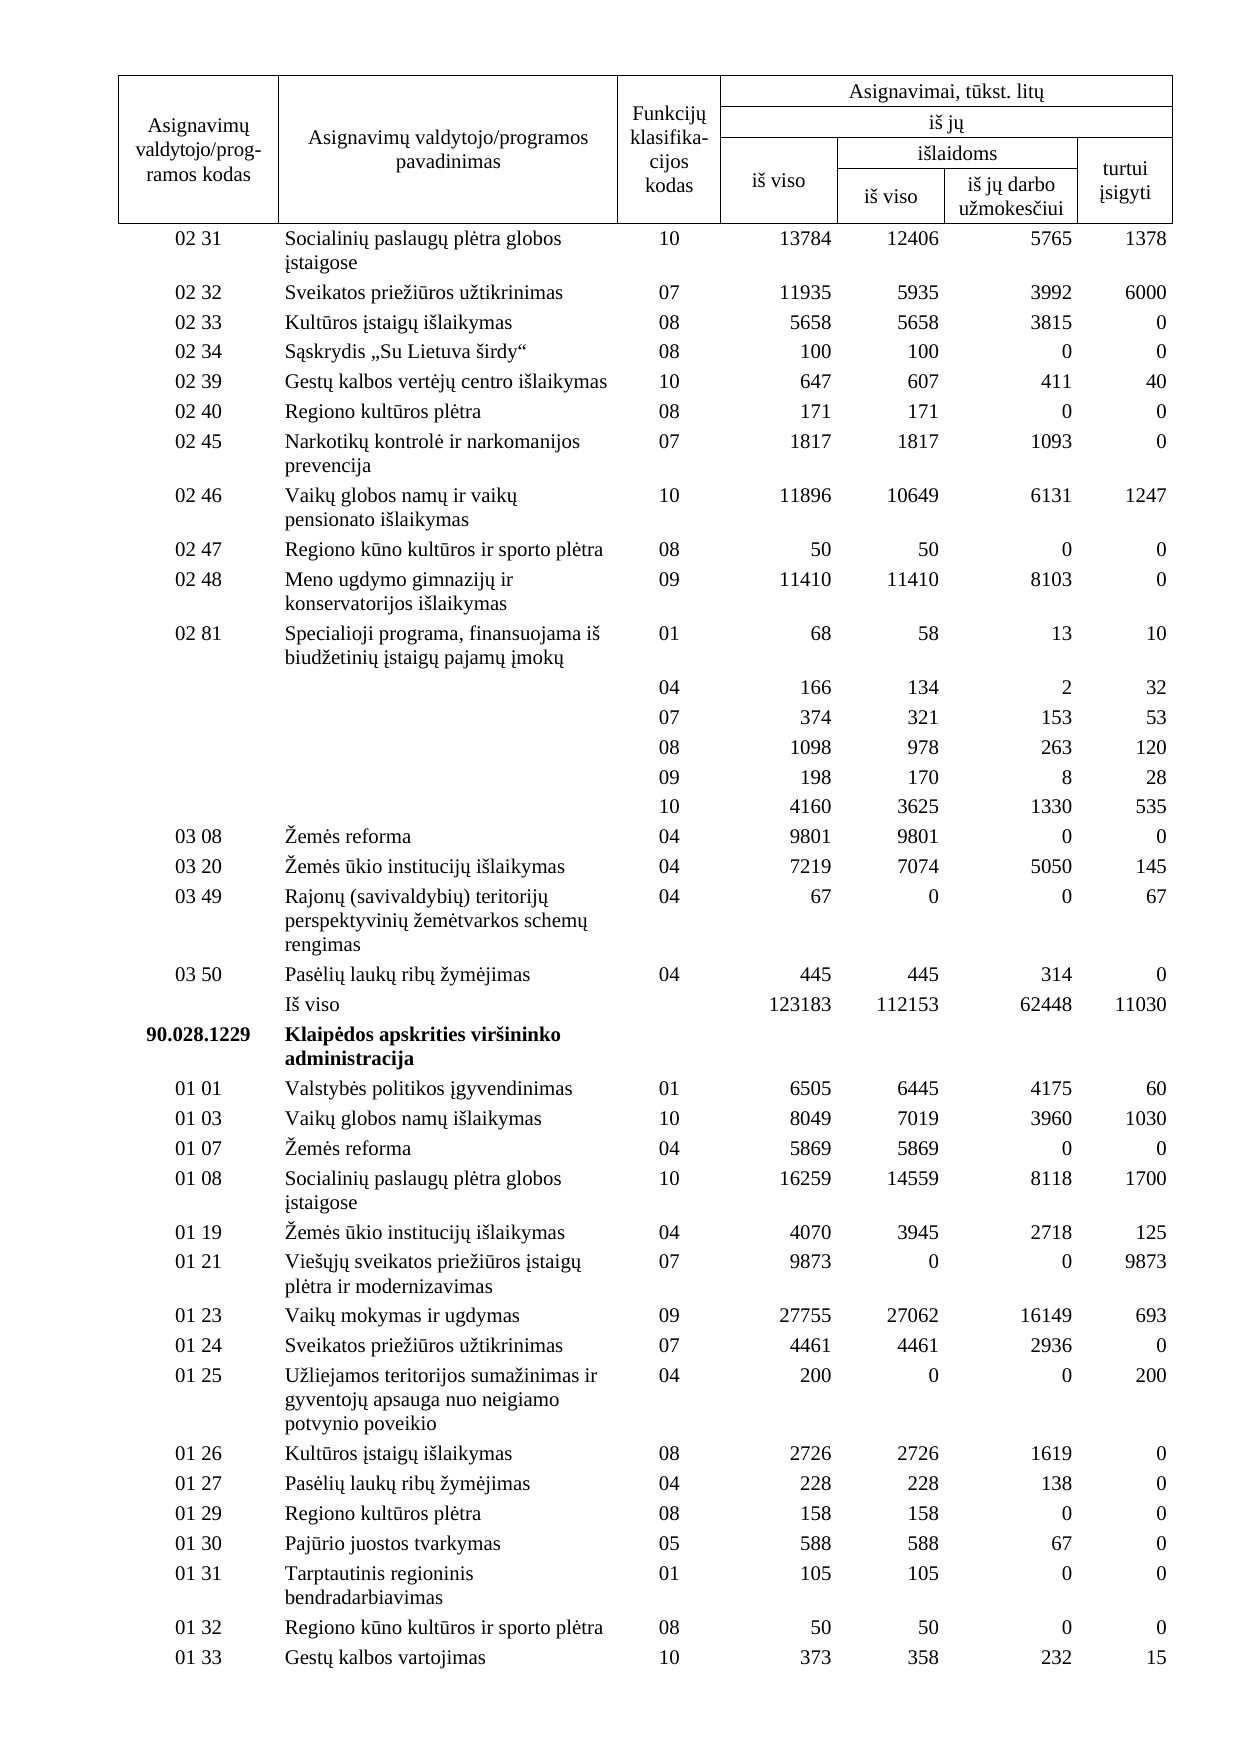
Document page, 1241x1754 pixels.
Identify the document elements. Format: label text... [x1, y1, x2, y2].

table_cell 04 [618, 851, 720, 881]
table_cell Regiono kūno kultūros ir sporto plėtra [279, 1612, 618, 1642]
table_cell [279, 672, 618, 702]
table_cell Socialinių paslaugų plėtra globos įstaigose [279, 1163, 618, 1217]
table_cell 7019 [837, 1103, 944, 1133]
table_cell 170 [837, 762, 944, 792]
table_cell 10 [618, 792, 720, 821]
table_cell 0 [1078, 1558, 1172, 1612]
table_cell 08 [618, 732, 720, 762]
table_cell 0 [1078, 396, 1172, 426]
table_cell 50 [720, 1612, 837, 1642]
table_cell 03 08 [118, 821, 278, 851]
table_cell 2726 [720, 1438, 837, 1468]
table_cell 2936 [945, 1330, 1078, 1360]
table_cell 120 [1078, 732, 1172, 762]
table_cell 50 [837, 1612, 944, 1642]
table_cell 0 [1078, 337, 1172, 366]
table_cell 04 [618, 1360, 720, 1438]
table_cell 153 [945, 702, 1078, 732]
table_cell 314 [945, 959, 1078, 989]
table_cell [837, 1019, 944, 1073]
table_cell 0 [1078, 1438, 1172, 1468]
table_cell iš jų [721, 107, 1172, 137]
table_cell 08 [618, 1612, 720, 1642]
table_cell 02 45 [118, 426, 278, 480]
table_cell 1817 [837, 426, 944, 480]
table_cell 0 [1078, 534, 1172, 564]
table_cell Vaikų globos namų ir vaikų pensionato išlaikymas [279, 480, 618, 534]
table_cell 32 [1078, 672, 1172, 702]
table_cell išlaidoms [838, 138, 1077, 168]
table_cell 5869 [837, 1133, 944, 1163]
table_cell 08 [618, 1438, 720, 1468]
table_cell 04 [618, 959, 720, 989]
table_cell 2726 [837, 1438, 944, 1468]
table_cell 0 [945, 1558, 1078, 1612]
table_cell 02 31 [118, 224, 278, 277]
table_cell 10 [618, 1163, 720, 1217]
table_header Asignavimų valdytojo/programos pavadinimas [279, 76, 617, 223]
table_cell 02 34 [118, 337, 278, 366]
table_cell 13784 [720, 224, 837, 277]
table_cell 0 [1078, 564, 1172, 618]
table_cell 0 [1078, 1528, 1172, 1558]
table_cell 8 [945, 762, 1078, 792]
table_cell 7219 [720, 851, 837, 881]
table_cell 105 [720, 1558, 837, 1612]
table_cell 28 [1078, 762, 1172, 792]
table_cell 535 [1078, 792, 1172, 821]
table_cell [118, 762, 278, 792]
table_cell 1700 [1078, 1163, 1172, 1217]
table_cell 05 [618, 1528, 720, 1558]
table_cell 08 [618, 337, 720, 366]
table_cell 6000 [1078, 277, 1172, 307]
table_cell 4160 [720, 792, 837, 821]
table_cell 8103 [945, 564, 1078, 618]
table_cell 01 [618, 1558, 720, 1612]
table_cell [618, 989, 720, 1019]
table_cell 6131 [945, 480, 1078, 534]
table_cell 16149 [945, 1301, 1078, 1330]
table_cell 02 46 [118, 480, 278, 534]
table_cell 02 81 [118, 618, 278, 672]
table_cell 10 [618, 1642, 720, 1672]
table_cell 13 [945, 618, 1078, 672]
table_cell 04 [618, 1133, 720, 1163]
table_cell 6445 [837, 1073, 944, 1103]
table_cell [118, 989, 278, 1019]
table_cell 02 47 [118, 534, 278, 564]
table_cell Meno ugdymo gimnazijų ir konservatorijos išlaikymas [279, 564, 618, 618]
table_cell turtui įsigyti [1078, 138, 1172, 223]
table_cell 166 [720, 672, 837, 702]
table_cell Gestų kalbos vertėjų centro išlaikymas [279, 366, 618, 396]
table_cell 0 [945, 1133, 1078, 1163]
table_cell Vaikų globos namų išlaikymas [279, 1103, 618, 1133]
table_cell [279, 792, 618, 821]
table_cell 0 [837, 881, 944, 959]
table_cell 04 [618, 672, 720, 702]
table_cell 12406 [837, 224, 944, 277]
table_cell Tarptautinis regioninis bendradarbiavimas [279, 1558, 618, 1612]
table_cell 134 [837, 672, 944, 702]
table_cell 0 [1078, 1133, 1172, 1163]
table_cell Klaipėdos apskrities viršininko administracija [279, 1019, 618, 1073]
table_cell 1030 [1078, 1103, 1172, 1133]
table_cell 62448 [945, 989, 1078, 1019]
table_cell 0 [945, 881, 1078, 959]
table_cell [1078, 1019, 1172, 1073]
table_cell 01 03 [118, 1103, 278, 1133]
table_cell 145 [1078, 851, 1172, 881]
table_cell 125 [1078, 1217, 1172, 1247]
table_cell 4175 [945, 1073, 1078, 1103]
table_cell 01 33 [118, 1642, 278, 1672]
table_cell 9873 [720, 1247, 837, 1301]
table_cell Regiono kultūros plėtra [279, 396, 618, 426]
table_cell [279, 732, 618, 762]
table_cell [118, 672, 278, 702]
table_cell 50 [720, 534, 837, 564]
table_cell 978 [837, 732, 944, 762]
table_cell 0 [1078, 821, 1172, 851]
table_cell 10 [618, 1103, 720, 1133]
table_cell Užliejamos teritorijos sumažinimas ir gyventojų apsauga nuo neigiamo potvynio poveikio [279, 1360, 618, 1438]
table_cell 3815 [945, 307, 1078, 337]
table_cell 67 [720, 881, 837, 959]
table_cell iš viso [838, 169, 944, 223]
table_cell 4461 [720, 1330, 837, 1360]
table_cell 27062 [837, 1301, 944, 1330]
table_cell 11410 [837, 564, 944, 618]
table_cell 5765 [945, 224, 1078, 277]
table_cell 01 31 [118, 1558, 278, 1612]
table_cell 5658 [837, 307, 944, 337]
table_cell 607 [837, 366, 944, 396]
table_cell Iš viso [279, 989, 618, 1019]
table_cell 105 [837, 1558, 944, 1612]
table_cell 0 [837, 1247, 944, 1301]
table_cell 7074 [837, 851, 944, 881]
table_cell [118, 792, 278, 821]
table_cell 374 [720, 702, 837, 732]
table_cell 02 39 [118, 366, 278, 396]
table_cell iš jų darbo užmokesčiui [945, 169, 1077, 223]
table_cell 647 [720, 366, 837, 396]
table_cell 0 [1078, 1468, 1172, 1498]
table_cell 445 [837, 959, 944, 989]
table_cell 15 [1078, 1642, 1172, 1672]
table_cell Sąskrydis „Su Lietuva širdy“ [279, 337, 618, 366]
table_cell 27755 [720, 1301, 837, 1330]
table_cell Pajūrio juostos tvarkymas [279, 1528, 618, 1558]
table_cell 08 [618, 396, 720, 426]
table_cell Pasėlių laukų ribų žymėjimas [279, 959, 618, 989]
table_cell Valstybės politikos įgyvendinimas [279, 1073, 618, 1103]
table_cell 0 [945, 821, 1078, 851]
table_cell 0 [945, 1498, 1078, 1528]
table_cell Žemės reforma [279, 1133, 618, 1163]
table_cell 8118 [945, 1163, 1078, 1217]
table_cell 09 [618, 564, 720, 618]
table_cell Žemės ūkio institucijų išlaikymas [279, 1217, 618, 1247]
table_cell Rajonų (savivaldybių) teritorijų perspektyvinių žemėtvarkos schemų rengimas [279, 881, 618, 959]
table_cell Pasėlių laukų ribų žymėjimas [279, 1468, 618, 1498]
table_header Funkcijų klasifika-cijos kodas [618, 76, 720, 223]
table_cell 04 [618, 881, 720, 959]
table_cell 4461 [837, 1330, 944, 1360]
table_cell 11896 [720, 480, 837, 534]
table_cell 171 [837, 396, 944, 426]
table_cell [279, 762, 618, 792]
table_cell Specialioji programa, finansuojama iš biudžetinių įstaigų pajamų įmokų [279, 618, 618, 672]
table_cell 02 33 [118, 307, 278, 337]
table_cell 158 [720, 1498, 837, 1528]
table_cell 263 [945, 732, 1078, 762]
table_cell Regiono kultūros plėtra [279, 1498, 618, 1528]
table_cell Žemės reforma [279, 821, 618, 851]
table_header Asignavimai, tūkst. litų [721, 76, 1172, 106]
table_cell 60 [1078, 1073, 1172, 1103]
table_cell 01 [618, 1073, 720, 1103]
table_cell 138 [945, 1468, 1078, 1498]
table_cell 4070 [720, 1217, 837, 1247]
table_cell [118, 732, 278, 762]
table_cell 50 [837, 534, 944, 564]
table_cell 5935 [837, 277, 944, 307]
table_cell 04 [618, 1217, 720, 1247]
table_cell [118, 702, 278, 732]
table_cell 08 [618, 534, 720, 564]
table_cell 11030 [1078, 989, 1172, 1019]
table_cell 01 21 [118, 1247, 278, 1301]
table_cell 02 48 [118, 564, 278, 618]
table_cell 3945 [837, 1217, 944, 1247]
table_cell 01 24 [118, 1330, 278, 1360]
table_header Asignavimų valdytojo/prog-ramos kodas [119, 76, 278, 223]
table_cell 5869 [720, 1133, 837, 1163]
table_cell 01 26 [118, 1438, 278, 1468]
table_cell 0 [1078, 426, 1172, 480]
table_cell 01 08 [118, 1163, 278, 1217]
table_cell Viešųjų sveikatos priežiūros įstaigų plėtra ir modernizavimas [279, 1247, 618, 1301]
table_cell 01 01 [118, 1073, 278, 1103]
table_cell iš viso [721, 138, 837, 223]
table_cell 53 [1078, 702, 1172, 732]
table_cell 01 19 [118, 1217, 278, 1247]
table_cell 40 [1078, 366, 1172, 396]
table_cell 67 [1078, 881, 1172, 959]
table_cell 02 40 [118, 396, 278, 426]
table_cell Sveikatos priežiūros užtikrinimas [279, 1330, 618, 1360]
table_cell 9801 [837, 821, 944, 851]
table_cell 158 [837, 1498, 944, 1528]
table_cell 03 49 [118, 881, 278, 959]
table_cell 588 [720, 1528, 837, 1558]
table_cell 693 [1078, 1301, 1172, 1330]
table_cell 11410 [720, 564, 837, 618]
table_cell 112153 [837, 989, 944, 1019]
table_cell 0 [945, 1612, 1078, 1642]
table_cell [945, 1019, 1078, 1073]
table_cell 5050 [945, 851, 1078, 881]
table_cell 01 32 [118, 1612, 278, 1642]
table_cell 0 [1078, 1612, 1172, 1642]
table_cell 198 [720, 762, 837, 792]
table_cell 10 [618, 366, 720, 396]
table_cell 228 [720, 1468, 837, 1498]
table_cell 228 [837, 1468, 944, 1498]
table_cell 02 32 [118, 277, 278, 307]
table_cell 373 [720, 1642, 837, 1672]
table_cell 10649 [837, 480, 944, 534]
table_cell 411 [945, 366, 1078, 396]
table_cell 3625 [837, 792, 944, 821]
table_cell 6505 [720, 1073, 837, 1103]
table_cell 1247 [1078, 480, 1172, 534]
table_cell 67 [945, 1528, 1078, 1558]
table_cell 0 [945, 396, 1078, 426]
table_cell 1098 [720, 732, 837, 762]
table_cell Kultūros įstaigų išlaikymas [279, 307, 618, 337]
table_cell 2718 [945, 1217, 1078, 1247]
table_cell 10 [618, 224, 720, 277]
table_cell 358 [837, 1642, 944, 1672]
table_cell 5658 [720, 307, 837, 337]
table_cell 0 [837, 1360, 944, 1438]
table_cell 04 [618, 821, 720, 851]
table_cell 0 [1078, 1498, 1172, 1528]
table_cell 01 25 [118, 1360, 278, 1438]
table_cell 2 [945, 672, 1078, 702]
table_cell 232 [945, 1642, 1078, 1672]
table_cell Gestų kalbos vartojimas [279, 1642, 618, 1672]
table_cell 07 [618, 426, 720, 480]
table_cell [618, 1019, 720, 1073]
table_cell 445 [720, 959, 837, 989]
table_cell 68 [720, 618, 837, 672]
table_cell 0 [945, 534, 1078, 564]
table_cell 0 [945, 1360, 1078, 1438]
table_cell Sveikatos priežiūros užtikrinimas [279, 277, 618, 307]
table_cell 9873 [1078, 1247, 1172, 1301]
table_cell 123183 [720, 989, 837, 1019]
table_cell Regiono kūno kultūros ir sporto plėtra [279, 534, 618, 564]
table_cell 1817 [720, 426, 837, 480]
table_cell Kultūros įstaigų išlaikymas [279, 1438, 618, 1468]
table_cell 1378 [1078, 224, 1172, 277]
table_cell 0 [1078, 307, 1172, 337]
table_cell 04 [618, 1468, 720, 1498]
table_cell 9801 [720, 821, 837, 851]
table_cell 11935 [720, 277, 837, 307]
table_cell [720, 1019, 837, 1073]
table_cell 09 [618, 1301, 720, 1330]
table_cell 588 [837, 1528, 944, 1558]
table_cell Narkotikų kontrolė ir narkomanijos prevencija [279, 426, 618, 480]
table_cell 0 [945, 1247, 1078, 1301]
table_cell 08 [618, 307, 720, 337]
table_cell 01 07 [118, 1133, 278, 1163]
table_cell 01 29 [118, 1498, 278, 1528]
table_cell 1619 [945, 1438, 1078, 1468]
table_cell 07 [618, 1330, 720, 1360]
table_cell 07 [618, 277, 720, 307]
table_cell 100 [720, 337, 837, 366]
table_cell 01 [618, 618, 720, 672]
table_cell 03 20 [118, 851, 278, 881]
table_cell 171 [720, 396, 837, 426]
table_cell 10 [1078, 618, 1172, 672]
table_cell 0 [1078, 959, 1172, 989]
table_cell 03 50 [118, 959, 278, 989]
table_cell 8049 [720, 1103, 837, 1133]
table_cell [279, 702, 618, 732]
table_cell 16259 [720, 1163, 837, 1217]
table_cell 3992 [945, 277, 1078, 307]
table_cell 58 [837, 618, 944, 672]
table_cell 0 [945, 337, 1078, 366]
table_cell 1330 [945, 792, 1078, 821]
table_cell Socialinių paslaugų plėtra globos įstaigose [279, 224, 618, 277]
table_cell 07 [618, 1247, 720, 1301]
table_cell 01 30 [118, 1528, 278, 1558]
table_cell Vaikų mokymas ir ugdymas [279, 1301, 618, 1330]
table_cell 200 [720, 1360, 837, 1438]
table_cell 01 23 [118, 1301, 278, 1330]
table_cell 90.028.1229 [118, 1019, 278, 1073]
table_cell 3960 [945, 1103, 1078, 1133]
table_cell 01 27 [118, 1468, 278, 1498]
table_cell 09 [618, 762, 720, 792]
table_cell 0 [1078, 1330, 1172, 1360]
table_cell 14559 [837, 1163, 944, 1217]
table_cell 1093 [945, 426, 1078, 480]
table_cell Žemės ūkio institucijų išlaikymas [279, 851, 618, 881]
table_cell 07 [618, 702, 720, 732]
table_cell 200 [1078, 1360, 1172, 1438]
table_cell 321 [837, 702, 944, 732]
table_cell 08 [618, 1498, 720, 1528]
table_cell 100 [837, 337, 944, 366]
table_cell 10 [618, 480, 720, 534]
